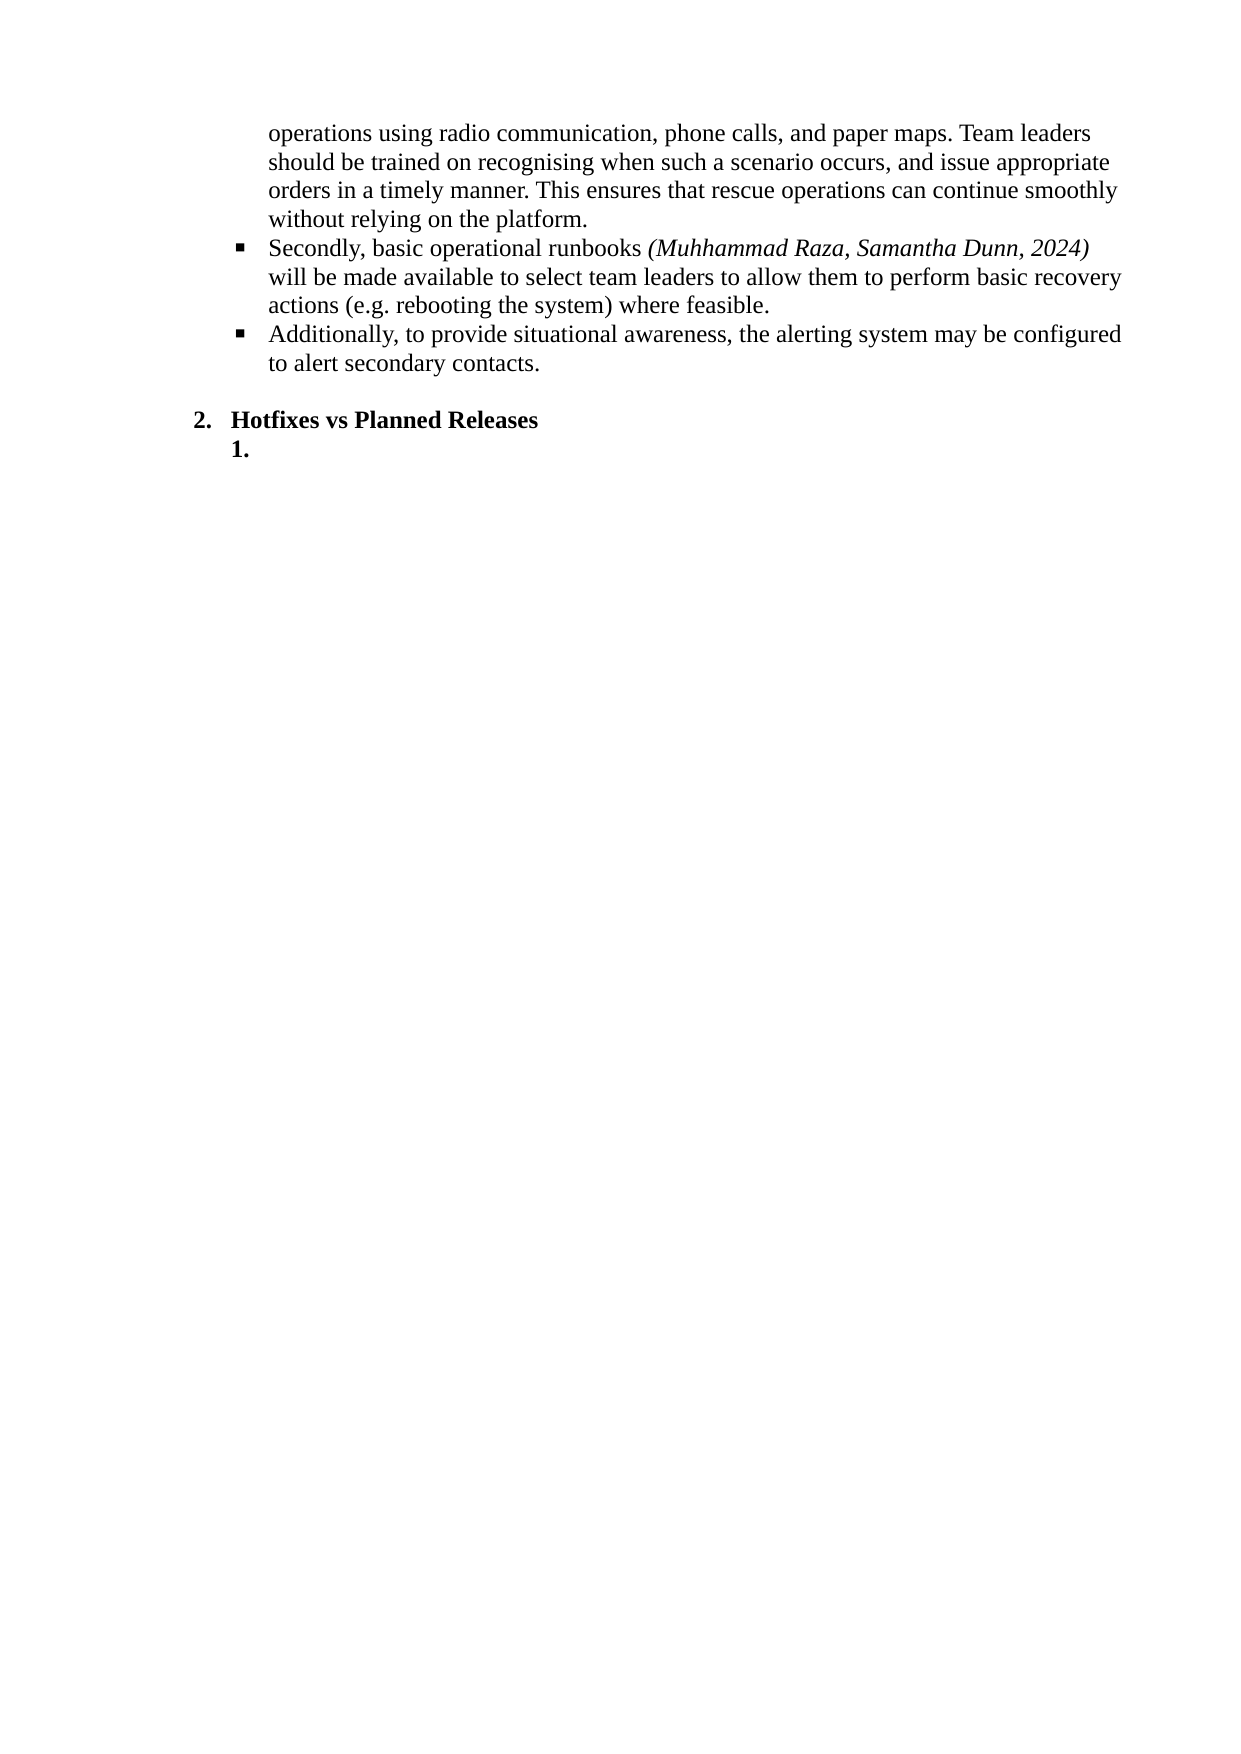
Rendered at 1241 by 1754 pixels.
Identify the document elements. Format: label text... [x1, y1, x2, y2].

list Hotfixes vs Planned Releases [193, 406, 1122, 434]
list operations using radio communication, phone calls, and paper maps. Team leaders should be trained on recognising when such a scenario occurs, and issue appropriate orders in a timely manner. This ensures that rescue operations can continue smoothly without relying on the platform. [231, 118, 1122, 233]
list Additionally, to provide situational awareness, the alerting system may be configured to alert secondary contacts. [231, 319, 1122, 377]
list Secondly, basic operational runbooks (Muhhammad Raza, Samantha Dunn, 2024) will be made available to select team leaders to allow them to perform basic recovery actions (e.g. rebooting the system) where feasible. [231, 233, 1122, 319]
